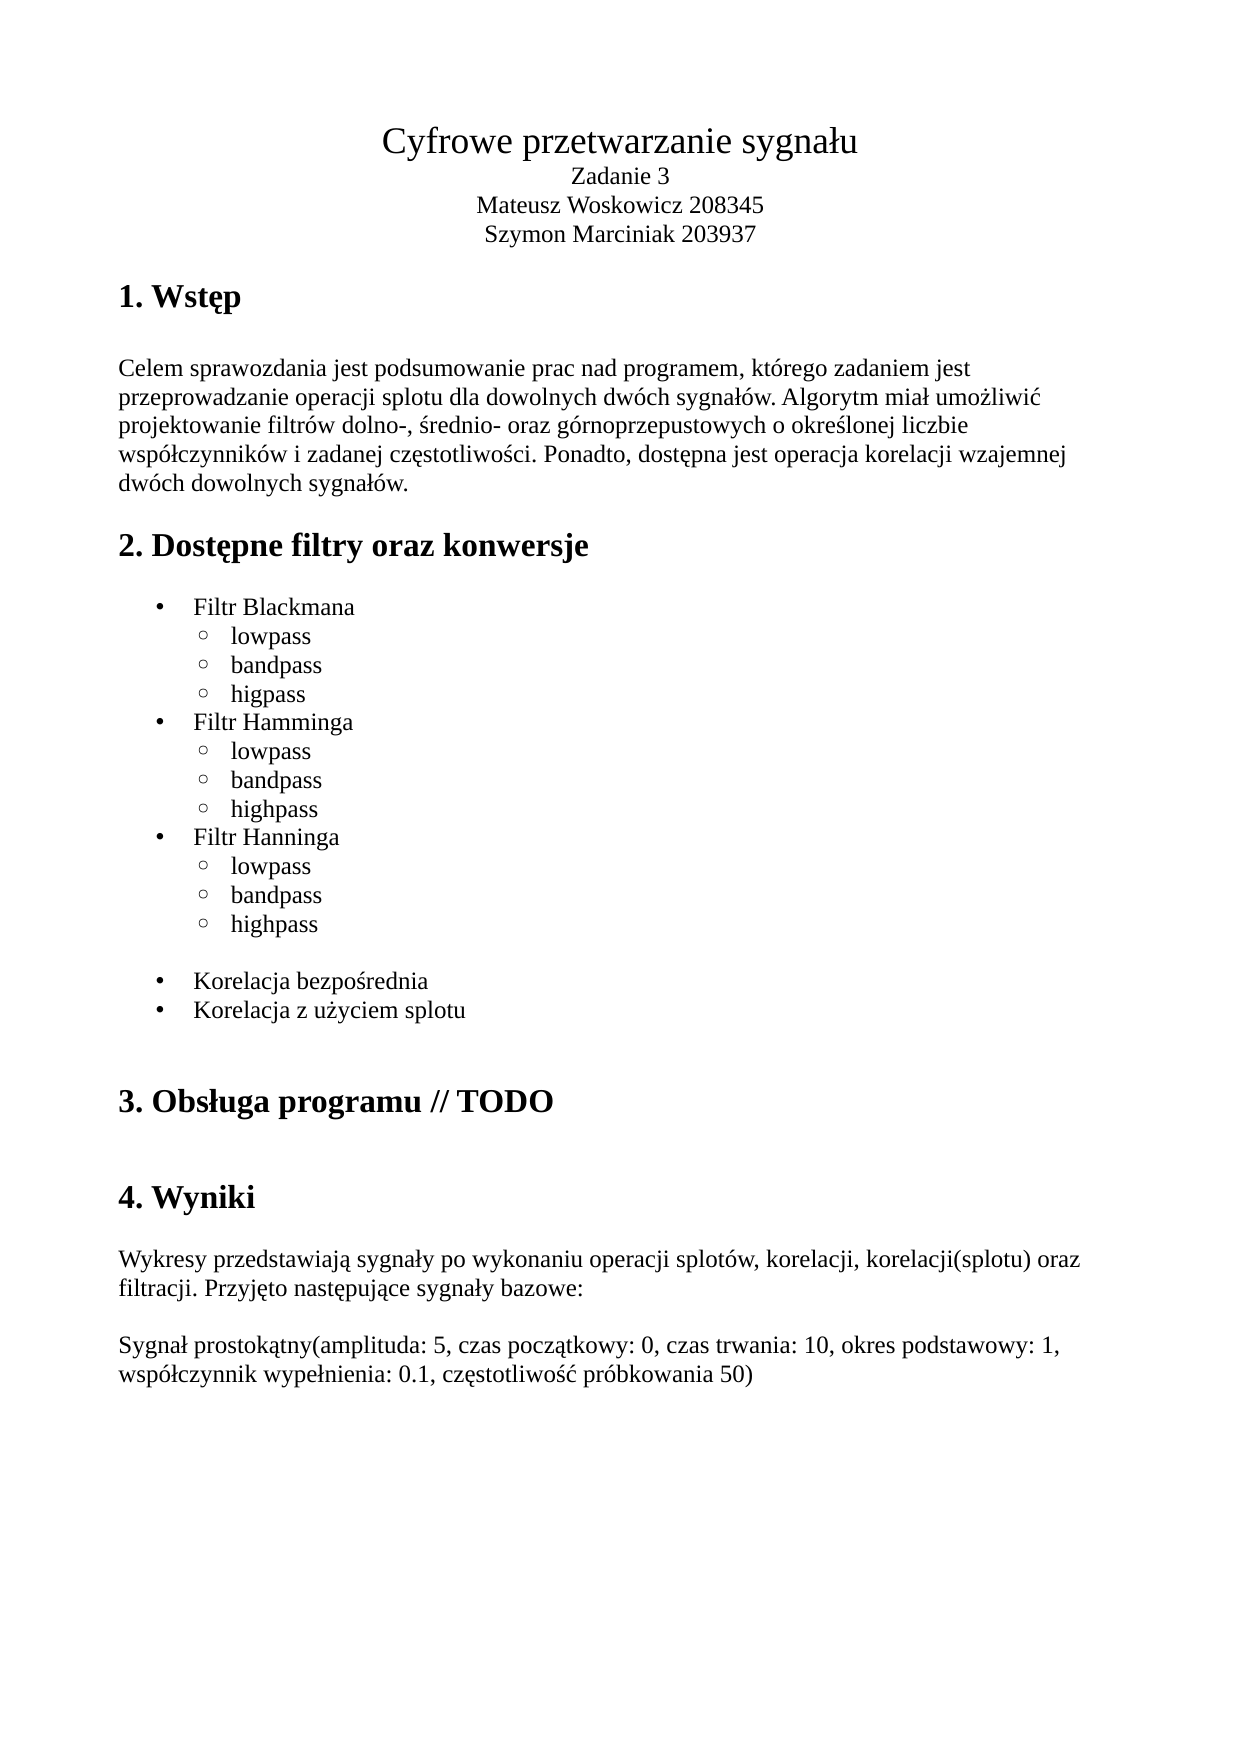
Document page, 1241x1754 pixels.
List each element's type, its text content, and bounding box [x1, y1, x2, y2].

list Filtr Hamminga [156, 707, 1122, 736]
text Zadanie 3 [118, 161, 1122, 190]
text 4. Wyniki [118, 1177, 1122, 1215]
list highpass [193, 909, 1122, 937]
list Filtr Blackmana [156, 592, 1122, 621]
list highpass [193, 794, 1122, 822]
text Szymon Marciniak 203937 [118, 219, 1122, 247]
text 2. Dostępne filtry oraz konwersje [118, 525, 1122, 564]
list Filtr Hanninga [156, 822, 1122, 851]
list Korelacja z użyciem splotu [156, 995, 1122, 1024]
text 1. Wstęp [118, 276, 1122, 314]
list lowpass [193, 851, 1122, 880]
list lowpass [193, 736, 1122, 765]
list bandpass [193, 765, 1122, 794]
text 3. Obsługa programu // TODO [118, 1081, 1122, 1119]
list higpass [193, 679, 1122, 707]
list Korelacja bezpośrednia [156, 966, 1122, 995]
list bandpass [193, 880, 1122, 909]
text Mateusz Woskowicz 208345 [118, 190, 1122, 219]
text Cyfrowe przetwarzanie sygnału [118, 118, 1122, 161]
list lowpass [193, 621, 1122, 650]
text Celem sprawozdania jest podsumowanie prac nad programem, którego zadaniem jest przeprowadzanie operacji splotu dla dowolnych dwóch sygnałów. Algorytm miał umożliwić projektowanie filtrów dolno-, średnio- oraz górnoprzepustowych o określonej liczbie współczynników i zadanej częstotliwości. Ponadto, dostępna jest operacja korelacji wzajemnej dwóch dowolnych sygnałów. [118, 353, 1122, 497]
text Sygnał prostokątny(amplituda: 5, czas początkowy: 0, czas trwania: 10, okres podstawowy: 1, współczynnik wypełnienia: 0.1, częstotliwość próbkowania 50) [118, 1330, 1122, 1388]
list bandpass [193, 650, 1122, 679]
text Wykresy przedstawiają sygnały po wykonaniu operacji splotów, korelacji, korelacji(splotu) oraz filtracji. Przyjęto następujące sygnały bazowe: [118, 1244, 1122, 1302]
